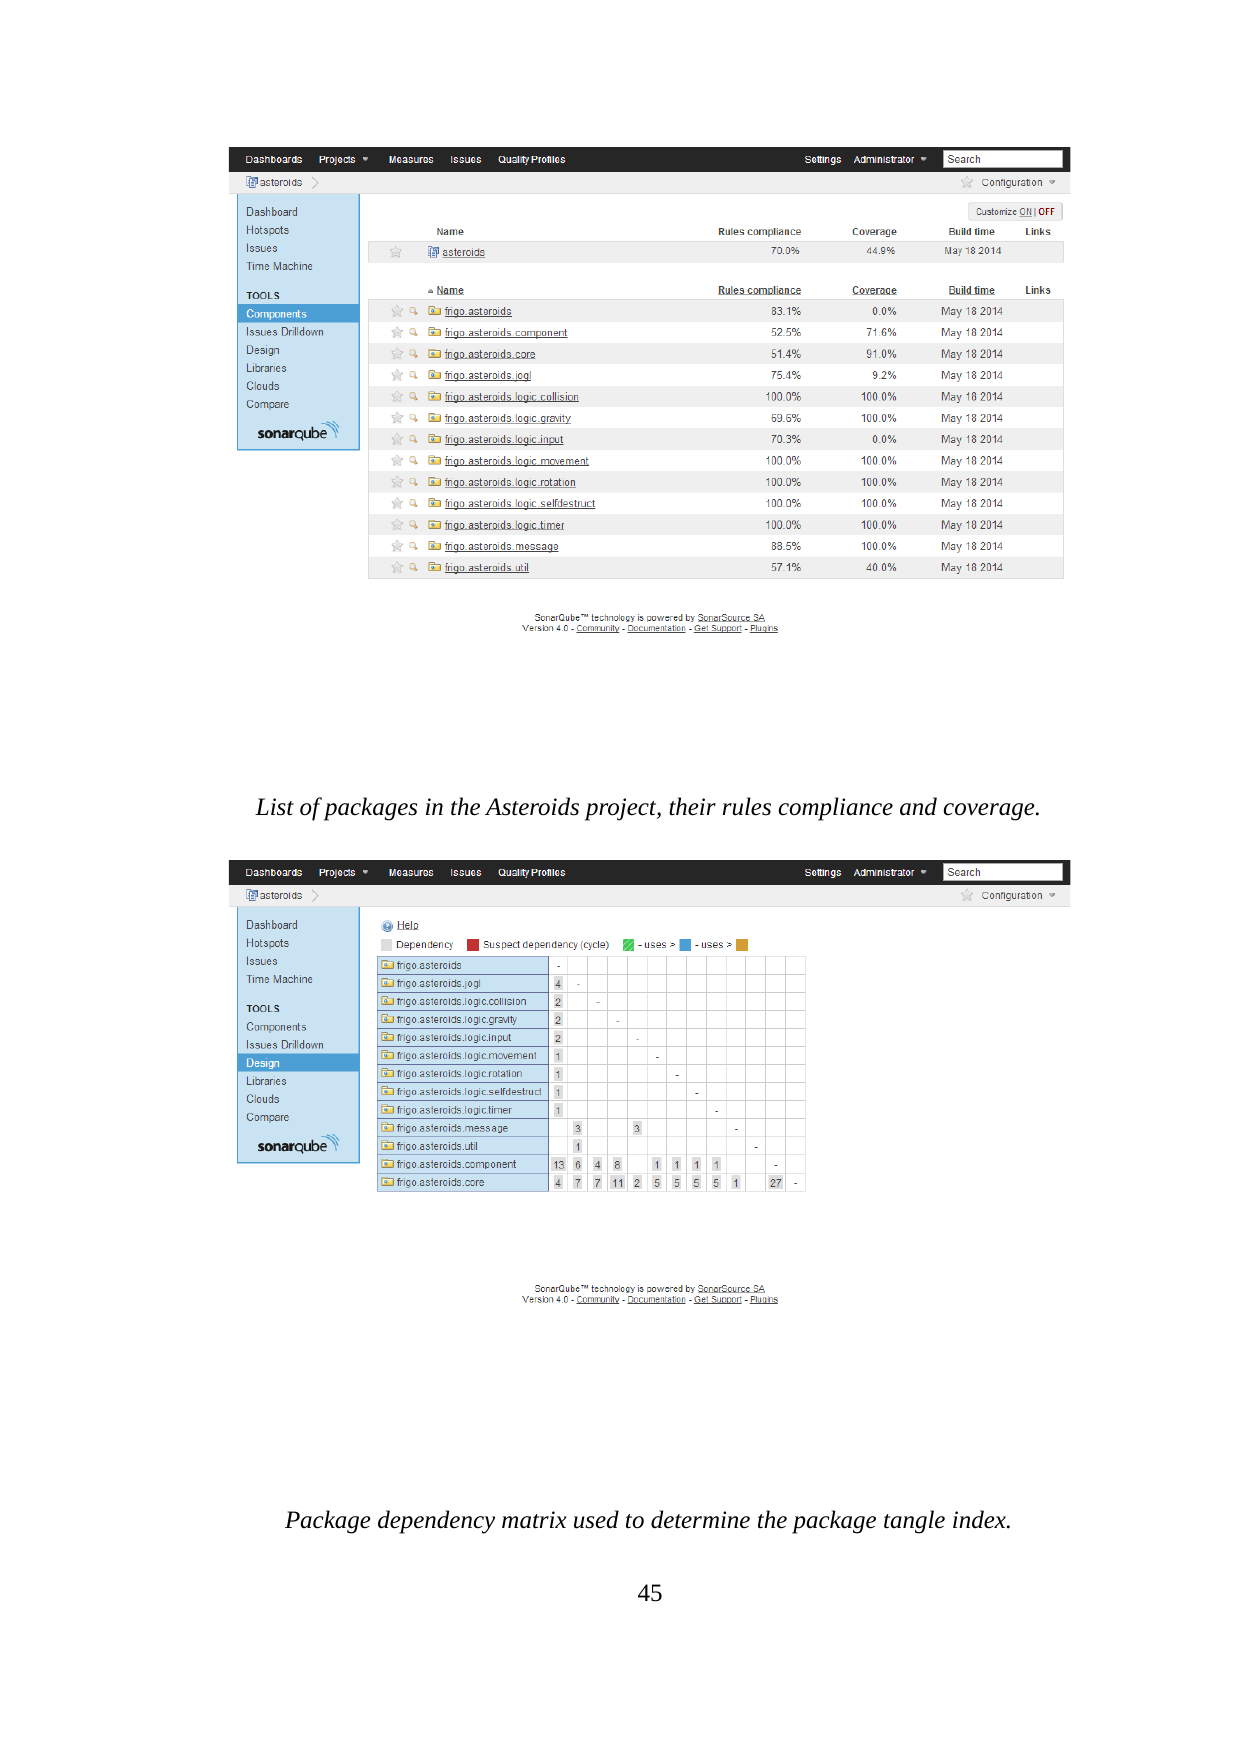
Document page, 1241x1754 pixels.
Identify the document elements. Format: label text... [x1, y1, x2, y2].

text List of packages in the Asteroids project, their rules compliance and coverage. [207, 778, 1093, 821]
text Package dependency matrix used to determine the package tangle index. [207, 1491, 1093, 1534]
picture [228, 147, 1071, 778]
picture [228, 860, 1071, 1491]
